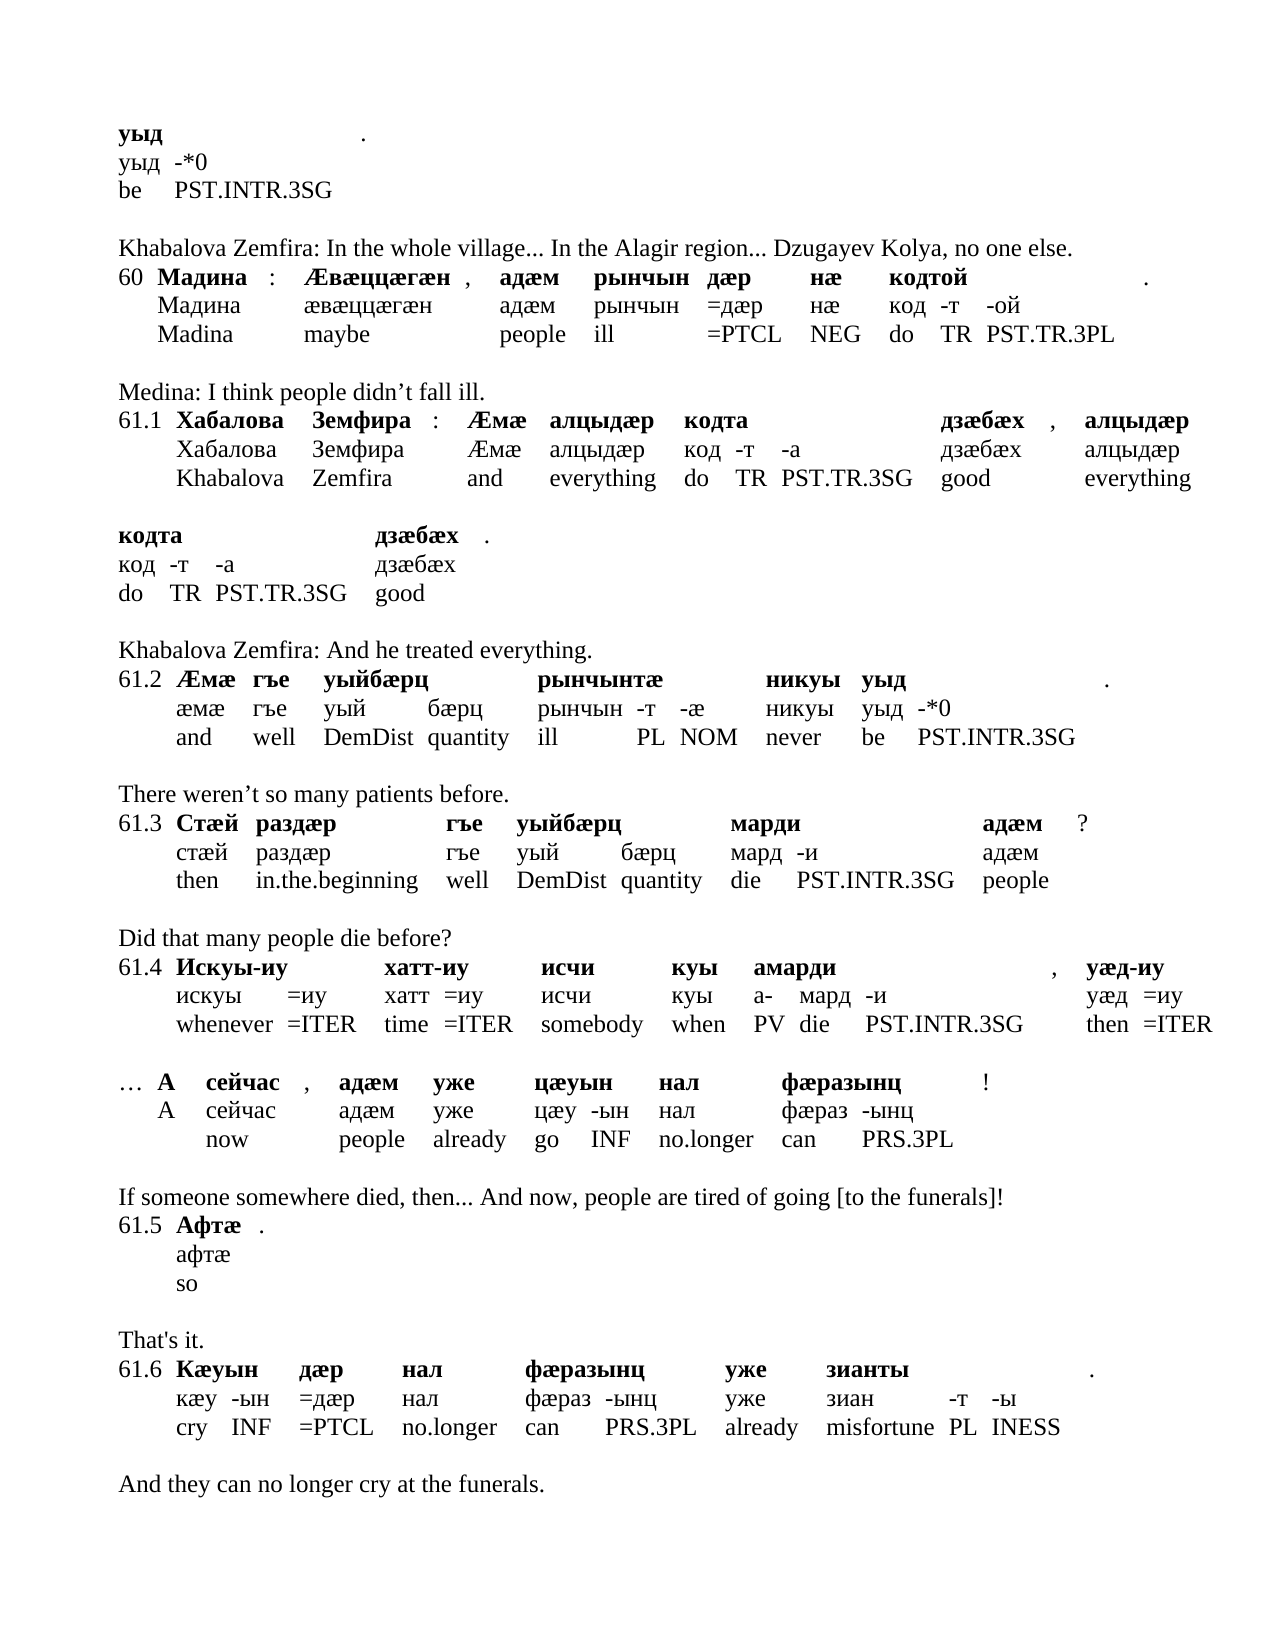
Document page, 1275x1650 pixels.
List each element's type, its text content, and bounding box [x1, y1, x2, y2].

text 61.2 [118, 664, 162, 693]
text А [157, 1067, 192, 1096]
text do [118, 578, 156, 607]
text -т [169, 549, 201, 578]
text нал [658, 1067, 768, 1096]
text =PTCL [707, 319, 782, 348]
text , [1051, 952, 1072, 981]
text гъе [446, 837, 489, 866]
text мард [799, 981, 851, 1009]
text дзæбæх [941, 434, 1022, 463]
text алцыдæр [1084, 406, 1205, 434]
text рынчын [537, 693, 623, 722]
text -ынц [862, 1096, 954, 1124]
text There weren’t so many patients before. [118, 779, 1249, 808]
text PST.TR.3PL [986, 319, 1115, 348]
text Стæй [176, 808, 242, 837]
text well [446, 866, 489, 894]
text . [484, 521, 505, 549]
text нал [402, 1354, 511, 1383]
text код [889, 291, 926, 319]
text Хабалова [176, 406, 298, 434]
text Madina [157, 319, 241, 348]
text гъе [446, 808, 503, 837]
text 61.1 [118, 406, 162, 434]
text INF [231, 1412, 271, 1441]
text дæр [299, 1354, 388, 1383]
text be [861, 722, 904, 751]
text -ынц [605, 1383, 697, 1412]
text . [1089, 1354, 1110, 1383]
text =ITER [1143, 1009, 1213, 1038]
text … [118, 1067, 143, 1096]
text INESS [991, 1412, 1061, 1441]
text а- [753, 981, 785, 1009]
text фæразынц [525, 1354, 711, 1383]
text people [499, 319, 566, 348]
text афтæ [176, 1239, 231, 1268]
text кодта [118, 521, 361, 549]
text сейчас [206, 1067, 290, 1096]
text already [725, 1412, 799, 1441]
text раздæр [256, 837, 418, 866]
text фæраз [525, 1383, 591, 1412]
text -*0 [174, 147, 333, 176]
text уже [433, 1096, 506, 1124]
text everything [549, 463, 656, 492]
text PST.INTR.3SG [865, 1009, 1024, 1038]
text адæм [982, 837, 1049, 866]
text people [982, 866, 1049, 894]
text Хабалова [176, 434, 284, 463]
text код [684, 434, 721, 463]
text Khabalova Zemfira: And he treated everything. [118, 636, 1249, 664]
text дзæбæх [375, 549, 456, 578]
text =PTCL [299, 1412, 374, 1441]
text рынчын [594, 262, 693, 291]
text maybe [303, 319, 432, 348]
text 60 [118, 262, 143, 291]
text уже [725, 1383, 799, 1412]
text good [941, 463, 1022, 492]
text исчи [541, 952, 658, 981]
text нал [402, 1383, 497, 1412]
text код [118, 549, 156, 578]
text and [176, 722, 225, 751]
text PRS.3PL [605, 1412, 697, 1441]
text NOM [679, 722, 738, 751]
text искуы [176, 981, 273, 1009]
text фæраз [781, 1096, 848, 1124]
text people [338, 1124, 405, 1153]
text -т [636, 693, 666, 722]
text somebody [541, 1009, 644, 1038]
text -и [796, 837, 955, 866]
text Мадина [157, 262, 255, 291]
text no.longer [402, 1412, 497, 1441]
text адæм [499, 291, 566, 319]
text бæрц [621, 837, 703, 866]
text If someone somewhere died, then... And now, people are tired of going [to the funerals]! [118, 1182, 1249, 1211]
text NEG [810, 319, 861, 348]
text уже [433, 1067, 520, 1096]
text Æмæ [176, 664, 239, 693]
text That's it. [118, 1326, 1249, 1354]
text go [534, 1124, 577, 1153]
text die [730, 866, 783, 894]
text =иу [287, 981, 357, 1009]
text нæ [810, 262, 875, 291]
text гъе [253, 693, 296, 722]
text . [1143, 262, 1164, 291]
text in.the.beginning [256, 866, 418, 894]
text хатт [384, 981, 430, 1009]
text уыд [118, 118, 346, 147]
text quantity [427, 722, 509, 751]
text зианты [826, 1354, 1075, 1383]
text æвæццæгæн [303, 291, 432, 319]
text -ой [986, 291, 1115, 319]
text Khabalova [176, 463, 284, 492]
text Мадина [157, 291, 241, 319]
text . [1103, 664, 1124, 693]
text Кæуын [176, 1354, 285, 1383]
text Medina: I think people didn’t fall ill. [118, 377, 1249, 406]
text TR [735, 463, 767, 492]
text фæразынц [781, 1067, 968, 1096]
text be [118, 176, 160, 204]
text well [253, 722, 296, 751]
text =иу [443, 981, 513, 1009]
text PST.TR.3SG [215, 578, 347, 607]
text адæм [338, 1067, 419, 1096]
text -т [940, 291, 972, 319]
text Земфира [312, 434, 404, 463]
text никуы [766, 664, 848, 693]
text time [384, 1009, 430, 1038]
text Æмæ [467, 434, 522, 463]
text no.longer [658, 1124, 754, 1153]
text And they can no longer cry at the funerals. [118, 1469, 1249, 1498]
text уый [323, 693, 414, 722]
text А [157, 1096, 178, 1124]
text PST.TR.3SG [781, 463, 913, 492]
text PL [948, 1412, 978, 1441]
text PV [753, 1009, 785, 1038]
text can [781, 1124, 848, 1153]
text -ы [991, 1383, 1061, 1412]
text already [433, 1124, 506, 1153]
text 61.4 [118, 952, 162, 981]
text ill [537, 722, 623, 751]
text нæ [810, 291, 861, 319]
text ? [1077, 808, 1098, 837]
text =дæр [299, 1383, 374, 1412]
text DemDist [516, 866, 607, 894]
text Khabalova Zemfira: In the whole village... In the Alagir region... Dzugayev Kolya, no one else. [118, 233, 1249, 262]
text cry [176, 1412, 217, 1441]
text рынчынтæ [537, 664, 752, 693]
text куы [671, 981, 726, 1009]
text and [467, 463, 522, 492]
text -ын [231, 1383, 271, 1412]
text нал [658, 1096, 754, 1124]
text PST.INTR.3SG [174, 176, 333, 204]
text : [432, 406, 453, 434]
text 61.3 [118, 808, 162, 837]
text then [1086, 1009, 1129, 1038]
text рынчын [594, 291, 679, 319]
text do [684, 463, 721, 492]
text хатт-иу [384, 952, 527, 981]
text Искуы-иу [176, 952, 370, 981]
text ! [982, 1067, 1003, 1096]
text , [1049, 406, 1071, 434]
text =ITER [287, 1009, 357, 1038]
text PL [636, 722, 666, 751]
text адæм [499, 262, 580, 291]
text Афтæ [176, 1211, 244, 1239]
text , [464, 262, 486, 291]
text исчи [541, 981, 644, 1009]
text . [360, 118, 381, 147]
text уыд [861, 664, 1090, 693]
text уыд [118, 147, 160, 176]
text ill [594, 319, 679, 348]
text -и [865, 981, 1024, 1009]
text стæй [176, 837, 228, 866]
text 61.6 [118, 1354, 162, 1383]
text уæд [1086, 981, 1129, 1009]
text -т [948, 1383, 978, 1412]
text мард [730, 837, 783, 866]
text now [206, 1124, 290, 1153]
text кæу [176, 1383, 217, 1412]
text PST.INTR.3SG [917, 722, 1076, 751]
text so [176, 1268, 231, 1297]
text дæр [707, 262, 796, 291]
text , [304, 1067, 325, 1096]
text die [799, 1009, 851, 1038]
text уыд [861, 693, 904, 722]
text =иу [1143, 981, 1213, 1009]
text =ITER [443, 1009, 513, 1038]
text зиан [826, 1383, 935, 1412]
text адæм [338, 1096, 405, 1124]
text 61.5 [118, 1211, 162, 1239]
text никуы [766, 693, 834, 722]
text Zemfira [312, 463, 404, 492]
text -а [215, 549, 347, 578]
text when [671, 1009, 726, 1038]
text куы [671, 952, 739, 981]
text раздæр [256, 808, 432, 837]
text кодта [684, 406, 927, 434]
text -т [735, 434, 767, 463]
text уæд-иу [1086, 952, 1227, 981]
text уже [725, 1354, 812, 1383]
text then [176, 866, 228, 894]
text =дæр [707, 291, 782, 319]
text -æ [679, 693, 738, 722]
text марди [730, 808, 969, 837]
text уыйбæрц [323, 664, 523, 693]
text цæуын [534, 1067, 645, 1096]
text PRS.3PL [862, 1124, 954, 1153]
text misfortune [826, 1412, 935, 1441]
text Земфира [312, 406, 418, 434]
text PST.INTR.3SG [796, 866, 955, 894]
text -а [781, 434, 913, 463]
text адæм [982, 808, 1063, 837]
text гъе [253, 664, 309, 693]
text бæрц [427, 693, 509, 722]
text дзæбæх [375, 521, 470, 549]
text . [258, 1211, 279, 1239]
text кодтой [889, 262, 1129, 291]
text -*0 [917, 693, 1076, 722]
text quantity [621, 866, 703, 894]
text алцыдæр [549, 434, 656, 463]
text алцыдæр [1084, 434, 1191, 463]
text can [525, 1412, 591, 1441]
text TR [169, 578, 201, 607]
text : [269, 262, 290, 291]
text цæу [534, 1096, 577, 1124]
text уыйбæрц [516, 808, 717, 837]
text whenever [176, 1009, 273, 1038]
text Did that many people die before? [118, 923, 1249, 952]
text сейчас [206, 1096, 276, 1124]
text амарди [753, 952, 1037, 981]
text good [375, 578, 456, 607]
text -ын [591, 1096, 631, 1124]
text уый [516, 837, 607, 866]
text INF [591, 1124, 631, 1153]
text TR [940, 319, 972, 348]
text алцыдæр [549, 406, 670, 434]
text everything [1084, 463, 1191, 492]
text Æвæццæгæн [303, 262, 451, 291]
text Æмæ [467, 406, 536, 434]
text do [889, 319, 926, 348]
text DemDist [323, 722, 414, 751]
text æмæ [176, 693, 225, 722]
text never [766, 722, 834, 751]
text дзæбæх [941, 406, 1036, 434]
